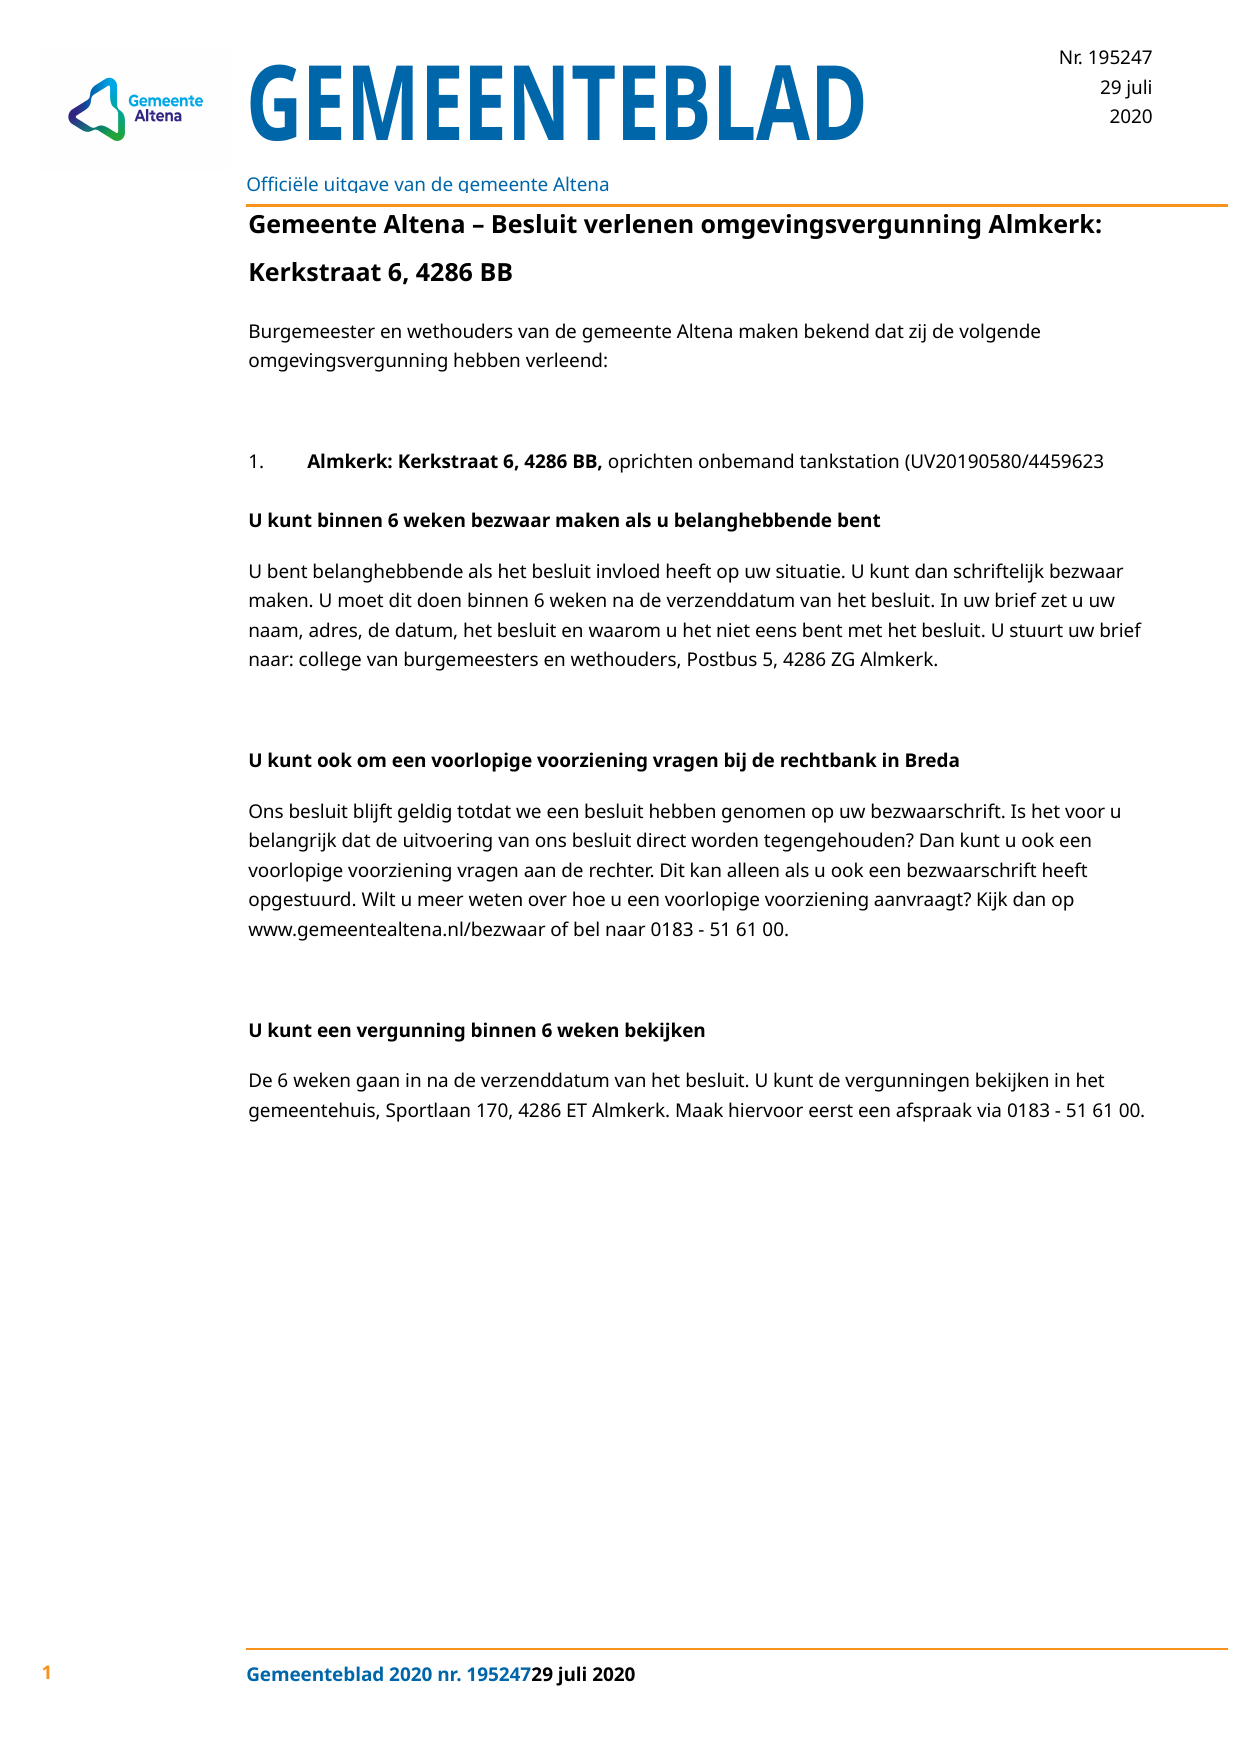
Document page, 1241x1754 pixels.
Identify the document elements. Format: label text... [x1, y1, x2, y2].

list Almkerk: Kerkstraat 6, 4286 BB, oprichten onbemand tankstation (UV20190580/4459623 [248, 448, 1152, 474]
text U kunt binnen 6 weken bezwaar maken als u belanghebbende bent [248, 507, 1152, 533]
text U kunt ook om een voorlopige voorziening vragen bij de rechtbank in Breda [248, 747, 1152, 773]
picture [41, 47, 231, 172]
text U kunt een vergunning binnen 6 weken bekijken [248, 1017, 1152, 1043]
text U bent belanghebbende als het besluit invloed heeft op uw situatie. U kunt dan schriftelijk bezwaar maken. U moet dit doen binnen 6 weken na de verzenddatum van het besluit. In uw brief zet u uw naam, adres, de datum, het besluit en waarom u het niet eens bent met het besluit. U stuurt uw brief naar: college van burgemeesters en wethouders, Postbus 5, 4286 ZG Almkerk. [248, 558, 1152, 672]
text Ons besluit blijft geldig totdat we een besluit hebben genomen op uw bezwaarschrift. Is het voor u belangrijk dat de uitvoering van ons besluit direct worden tegengehouden? Dan kunt u ook een voorlopige voorziening vragen aan de rechter. Dit kan alleen als u ook een bezwaarschrift heeft opgestuurd. Wilt u meer weten over hoe u een voorlopige voorziening aanvraagt? Kijk dan op www.gemeentealtena.nl/bezwaar of bel naar 0183 - 51 61 00. [248, 798, 1152, 942]
text De 6 weken gaan in na de verzenddatum van het besluit. U kunt de vergunningen bekijken in het gemeentehuis, Sportlaan 170, 4286 ET Almkerk. Maak hiervoor eerst een afspraak via 0183 - 51 61 00. [248, 1067, 1152, 1123]
text Burgemeester en wethouders van de gemeente Altena maken bekend dat zij de volgende omgevingsvergunning hebben verleend: [248, 318, 1152, 373]
text Gemeente Altena – Besluit verlenen omgevingsvergunning Almkerk: Kerkstraat 6, 4286 BB [248, 207, 1152, 288]
